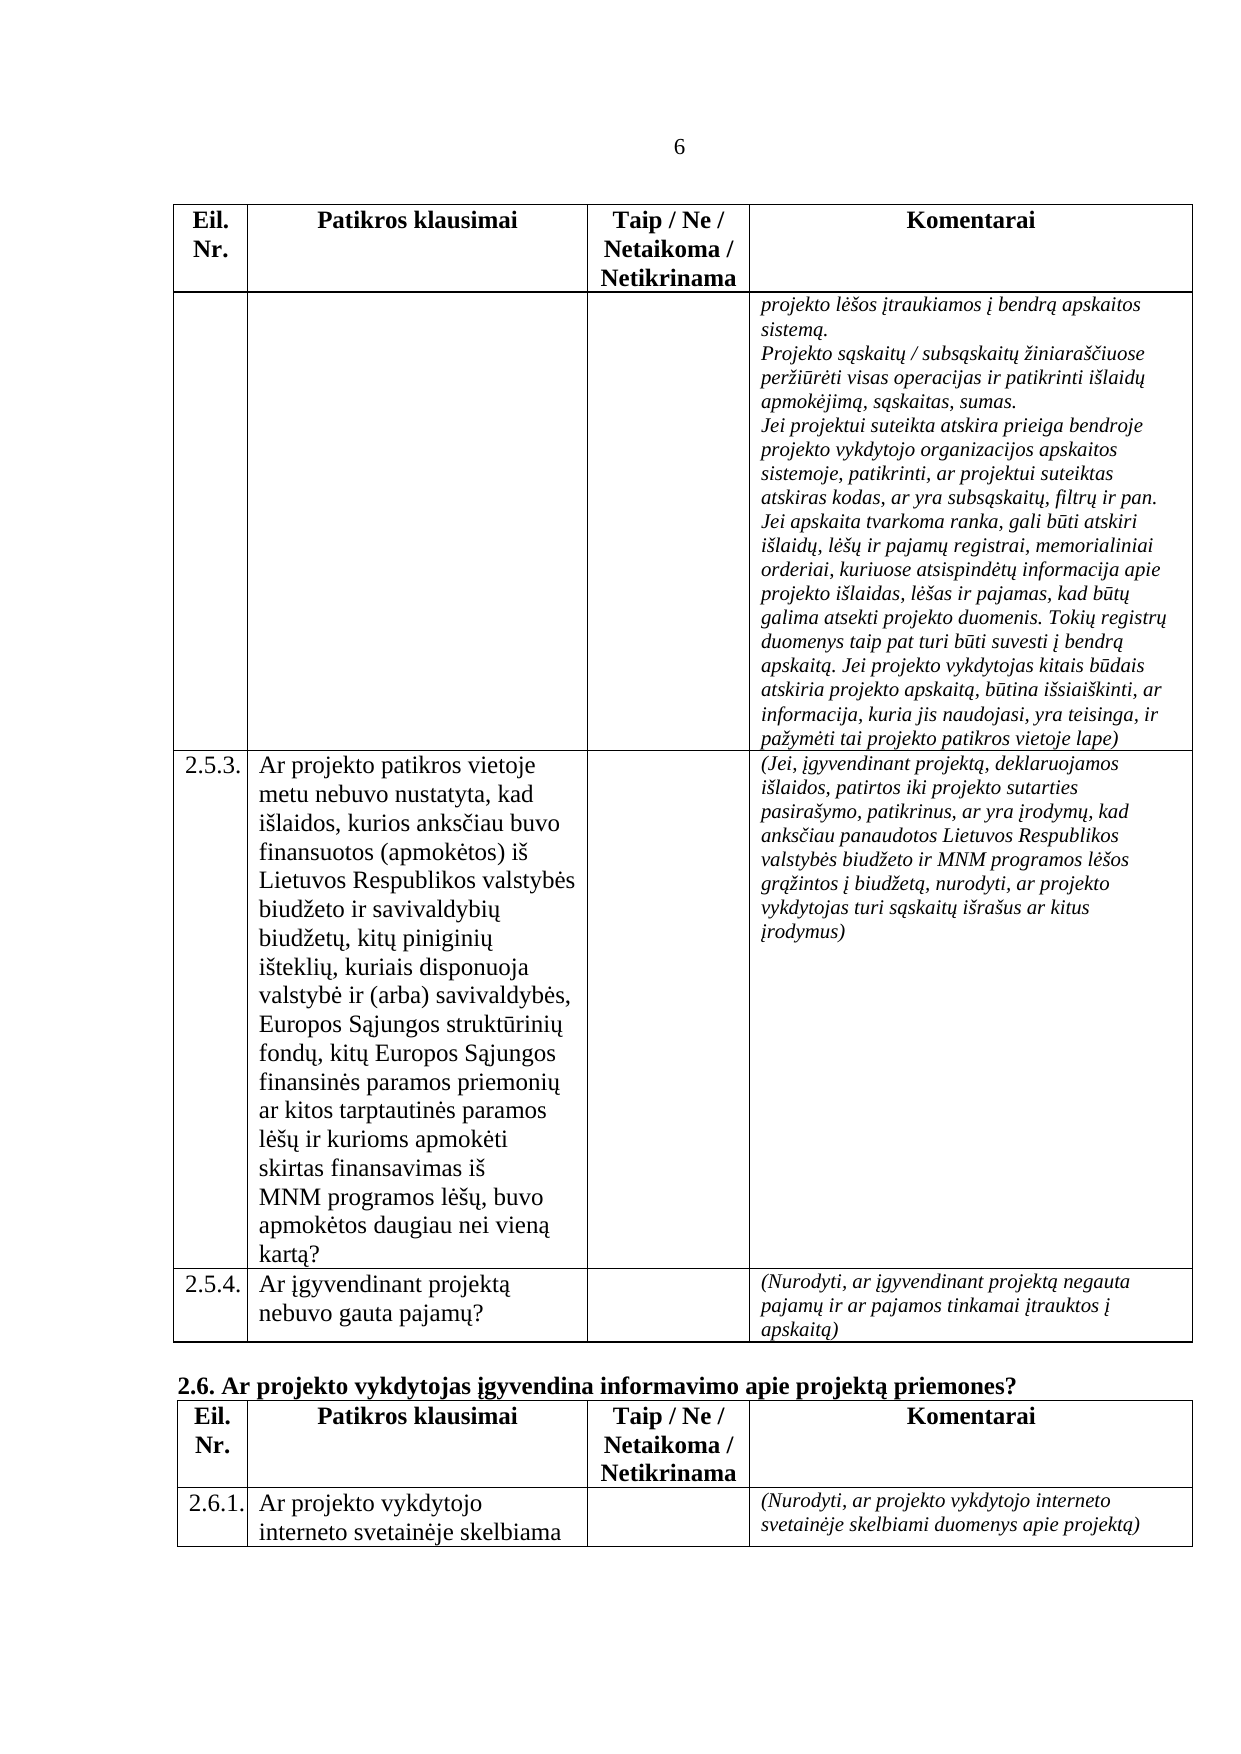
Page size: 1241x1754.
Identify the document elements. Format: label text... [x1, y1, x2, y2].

table_header Komentarai [750, 205, 1192, 291]
table_header Taip / Ne / Netaikoma / Netikrinama [588, 205, 749, 291]
text 2.6. Ar projekto vykdytojas įgyvendina informavimo apie projektą priemones? [177, 1371, 1181, 1400]
table_cell [588, 751, 749, 1268]
table_cell [174, 293, 247, 749]
table_cell 2.6.1. [178, 1488, 247, 1546]
table_cell (Nurodyti, ar įgyvendinant projektą negauta pajamų ir ar pajamos tinkamai įtrauktos į apskaitą) [750, 1269, 1192, 1341]
table_cell Ar projekto vykdytojo interneto svetainėje skelbiama [248, 1488, 587, 1546]
table_cell (Nurodyti, ar projekto vykdytojo interneto svetainėje skelbiami duomenys apie projektą) [750, 1488, 1192, 1546]
table_cell projekto lėšos įtraukiamos į bendrą apskaitos sistemą. Projekto sąskaitų / subsąskaitų žiniaraščiuose peržiūrėti visas operacijas ir patikrinti išlaidų apmokėjimą, sąskaitas, sumas. Jei projektui suteikta atskira prieiga bendroje projekto vykdytojo organizacijos apskaitos sistemoje, patikrinti, ar projektui suteiktas atskiras kodas, ar yra subsąskaitų, filtrų ir pan. Jei apskaita tvarkoma ranka, gali būti atskiri išlaidų, lėšų ir pajamų registrai, memorialiniai orderiai, kuriuose atsispindėtų informacija apie projekto išlaidas, lėšas ir pajamas, kad būtų galima atsekti projekto duomenis. Tokių registrų duomenys taip pat turi būti suvesti į bendrą apskaitą. Jei projekto vykdytojas kitais būdais atskiria projekto apskaitą, būtina išsiaiškinti, ar informacija, kuria jis naudojasi, yra teisinga, ir pažymėti tai projekto patikros vietoje lape) [750, 293, 1192, 749]
table_cell [588, 1488, 749, 1546]
table_header Komentarai [750, 1401, 1192, 1487]
table_cell Ar projekto patikros vietoje metu nebuvo nustatyta, kad išlaidos, kurios anksčiau buvo finansuotos (apmokėtos) iš Lietuvos Respublikos valstybės biudžeto ir savivaldybių biudžetų, kitų piniginių išteklių, kuriais disponuoja valstybė ir (arba) savivaldybės, Europos Sąjungos struktūrinių fondų, kitų Europos Sąjungos finansinės paramos priemonių ar kitos tarptautinės paramos lėšų ir kurioms apmokėti skirtas finansavimas iš MNM programos lėšų, buvo apmokėtos daugiau nei vieną kartą? [248, 751, 587, 1268]
table_header Patikros klausimai [248, 205, 587, 291]
table_cell Ar įgyvendinant projektą nebuvo gauta pajamų? [248, 1269, 587, 1341]
table_cell [588, 293, 749, 749]
table_header Eil. Nr. [174, 205, 247, 291]
table_cell 2.5.4. [174, 1269, 247, 1341]
table_header Eil. Nr. [178, 1401, 247, 1487]
table_cell 2.5.3. [174, 751, 247, 1268]
table_cell (Jei, įgyvendinant projektą, deklaruojamos išlaidos, patirtos iki projekto sutarties pasirašymo, patikrinus, ar yra įrodymų, kad anksčiau panaudotos Lietuvos Respublikos valstybės biudžeto ir MNM programos lėšos grąžintos į biudžetą, nurodyti, ar projekto vykdytojas turi sąskaitų išrašus ar kitus įrodymus) [750, 751, 1192, 1268]
table_header Taip / Ne / Netaikoma / Netikrinama [588, 1401, 749, 1487]
table_cell [248, 293, 587, 749]
table_cell [588, 1269, 749, 1341]
table_header Patikros klausimai [248, 1401, 587, 1487]
